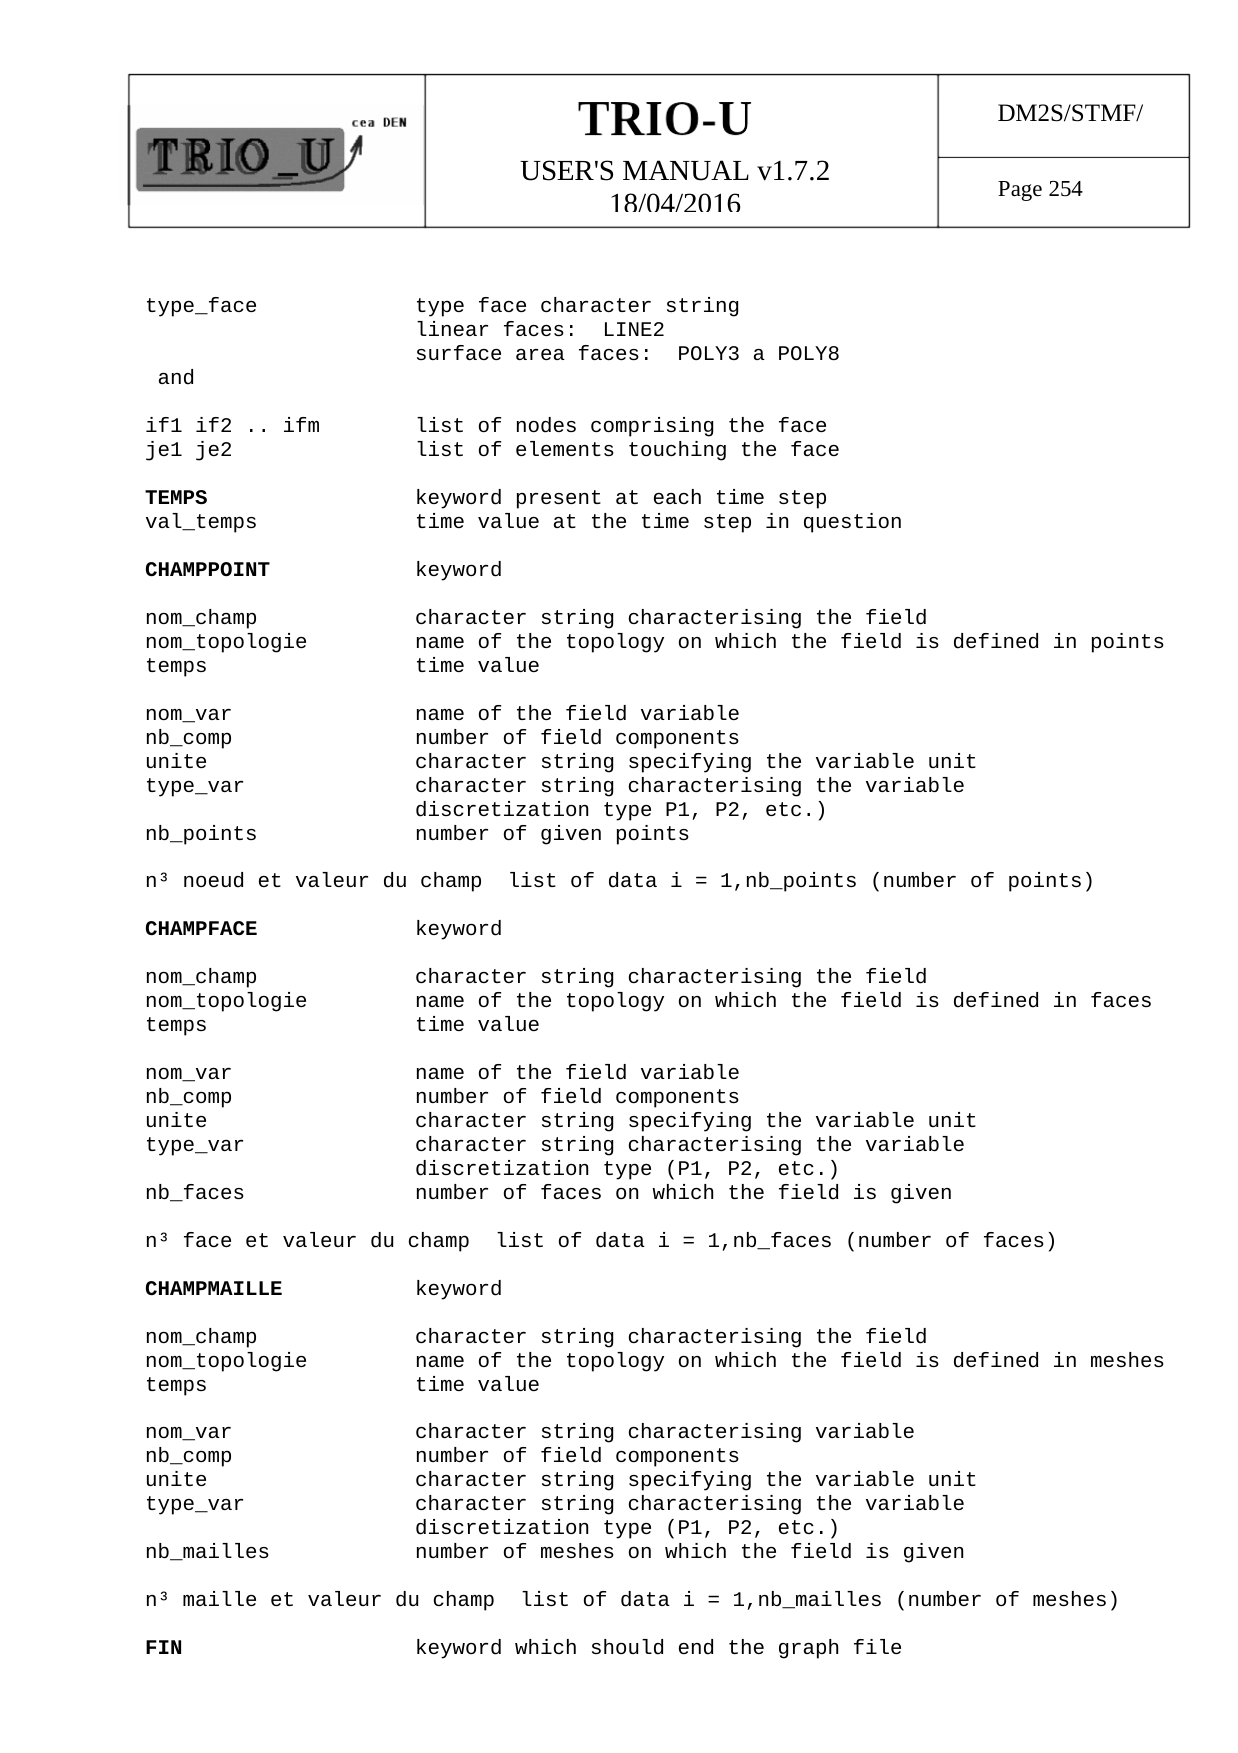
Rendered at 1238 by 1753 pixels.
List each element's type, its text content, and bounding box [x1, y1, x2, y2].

text temps time value [115, 655, 1196, 679]
text FIN keyword which should end the graph file [115, 1637, 1196, 1661]
text unite character string specifying the variable unit [115, 1110, 1196, 1134]
text n³ noeud et valeur du champ list of data i = 1,nb_points (number of points) [115, 870, 1196, 894]
text linear faces: LINE2 [115, 319, 1196, 343]
text CHAMPFACE keyword [115, 918, 1196, 942]
text nom_var name of the field variable [115, 703, 1196, 727]
text nb_faces number of faces on which the field is given [115, 1182, 1196, 1206]
text nom_var character string characterising variable [115, 1421, 1196, 1445]
text nom_topologie name of the topology on which the field is defined in points [115, 631, 1196, 655]
text discretization type (P1, P2, etc.) [115, 1517, 1196, 1541]
text discretization type P1, P2, etc.) [115, 798, 1196, 822]
text nb_comp number of field components [115, 1086, 1196, 1110]
text n³ face et valeur du champ list of data i = 1,nb_faces (number of faces) [115, 1230, 1196, 1254]
text surface area faces: POLY3 a POLY8 [115, 343, 1196, 367]
text type_var character string characterising the variable [115, 1493, 1196, 1517]
text nom_champ character string characterising the field [115, 1326, 1196, 1349]
text type_var character string characterising the variable [115, 1134, 1196, 1158]
text and [115, 367, 1196, 391]
text val_temps time value at the time step in question [115, 511, 1196, 535]
text nom_var name of the field variable [115, 1062, 1196, 1086]
text type_var character string characterising the variable [115, 774, 1196, 798]
text nb_mailles number of meshes on which the field is given [115, 1541, 1196, 1565]
text unite character string specifying the variable unit [115, 1469, 1196, 1493]
text temps time value [115, 1014, 1196, 1038]
text type_face type face character string [115, 295, 1196, 319]
text temps time value [115, 1373, 1196, 1397]
text nb_comp number of field components [115, 1445, 1196, 1469]
text unite character string specifying the variable unit [115, 751, 1196, 774]
text nom_topologie name of the topology on which the field is defined in faces [115, 990, 1196, 1014]
text if1 if2 .. ifm list of nodes comprising the face [115, 415, 1196, 439]
text nom_champ character string characterising the field [115, 966, 1196, 990]
text CHAMPPOINT keyword [115, 559, 1196, 583]
text n³ maille et valeur du champ list of data i = 1,nb_mailles (number of meshes) [115, 1589, 1196, 1613]
text discretization type (P1, P2, etc.) [115, 1158, 1196, 1182]
text nom_champ character string characterising the field [115, 607, 1196, 631]
text TEMPS keyword present at each time step [115, 487, 1196, 511]
text nb_comp number of field components [115, 727, 1196, 751]
text nom_topologie name of the topology on which the field is defined in meshes [115, 1349, 1196, 1373]
text CHAMPMAILLE keyword [115, 1278, 1196, 1302]
text nb_points number of given points [115, 822, 1196, 846]
text je1 je2 list of elements touching the face [115, 439, 1196, 463]
